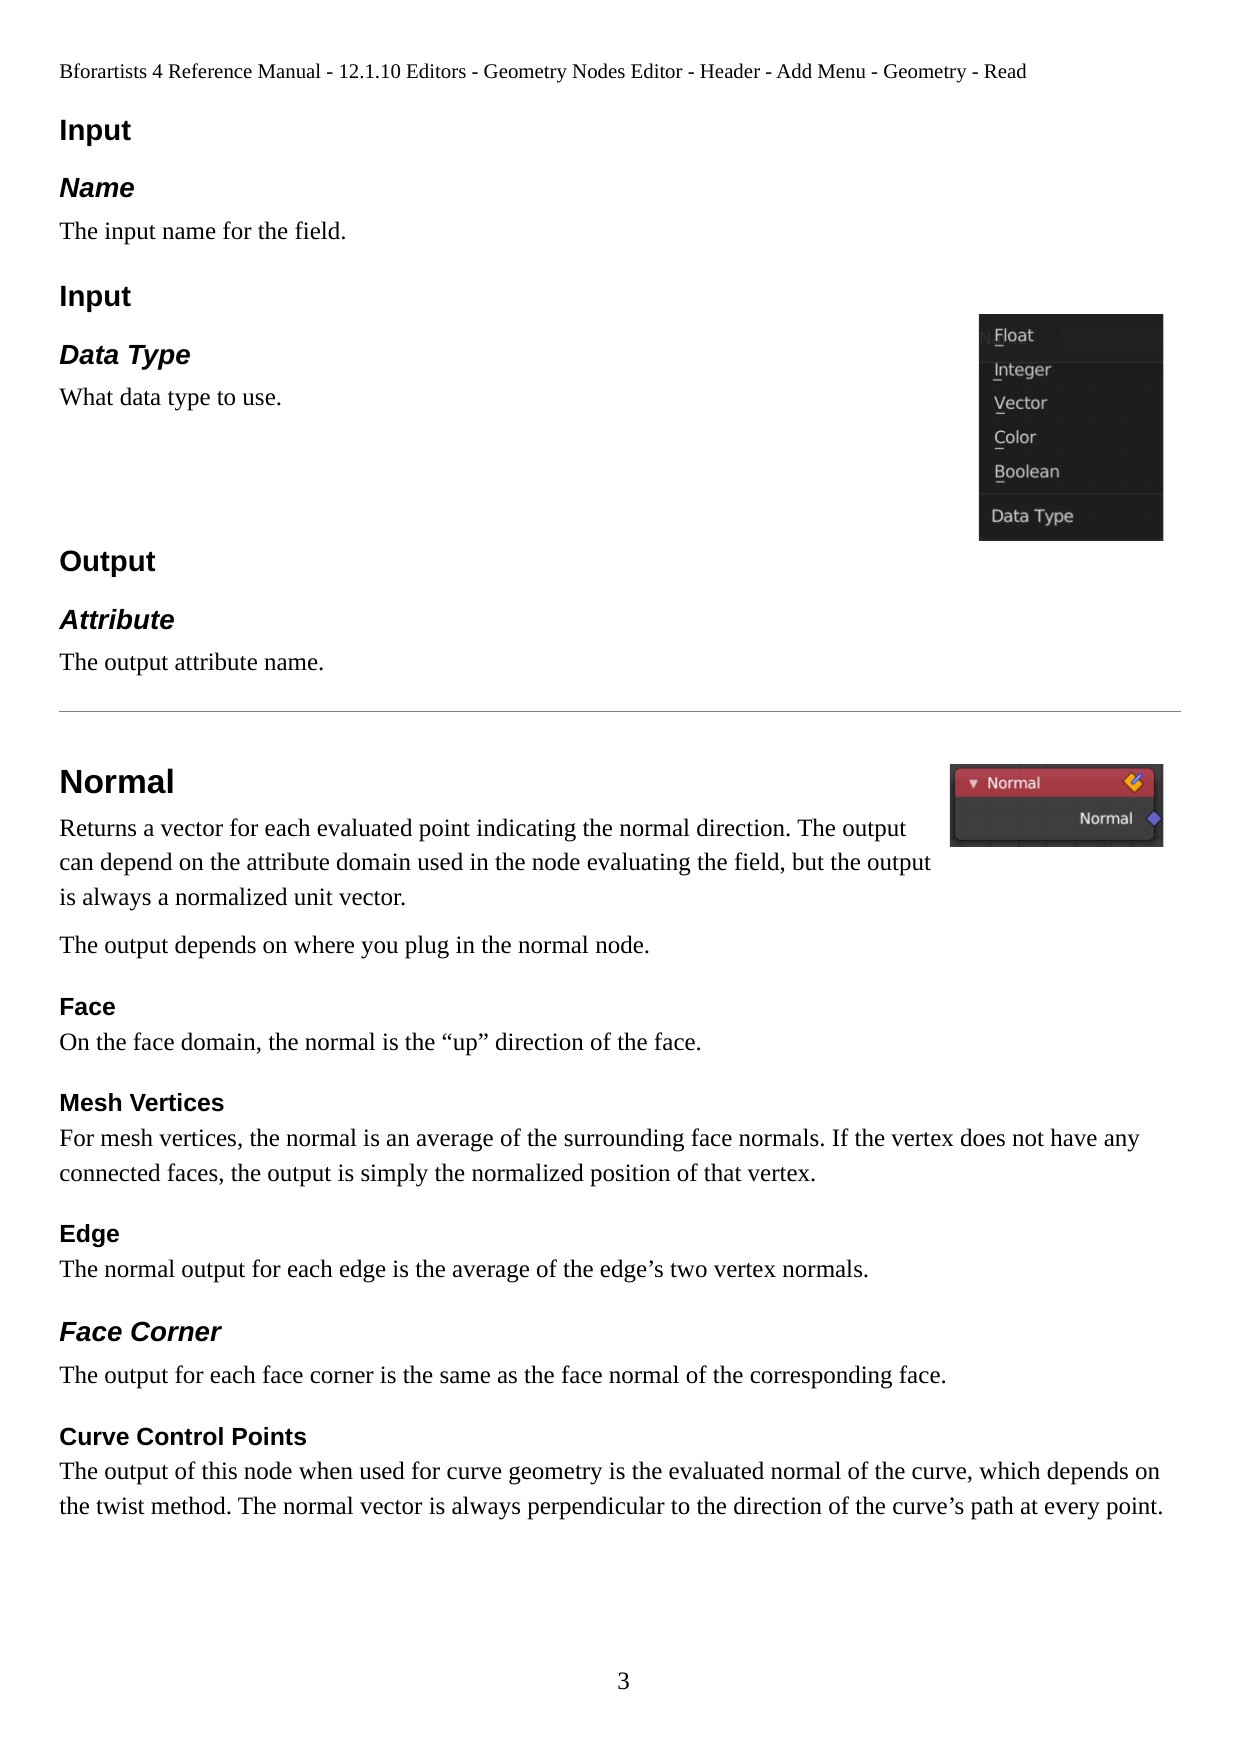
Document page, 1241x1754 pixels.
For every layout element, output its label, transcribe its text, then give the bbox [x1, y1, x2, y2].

subtitle Normal [59, 761, 1181, 800]
subtitle [1164, 338, 1181, 370]
subtitle Face Corner [59, 1316, 1181, 1348]
text Returns a vector for each evaluated point indicating the normal direction. The output can depend on the attribute domain used in the node evaluating the field, but the output is always a normalized unit vector. [59, 813, 1181, 910]
text [1164, 382, 1181, 411]
text The output of this node when used for curve geometry is the evaluated normal of the curve, which depends on the twist method. The normal vector is always perpendicular to the direction of the curve’s path at every point. [59, 1456, 1181, 1520]
text On the face domain, the normal is the “up” direction of the face. [59, 1027, 1181, 1056]
subtitle Input [59, 113, 1181, 146]
text What data type to use. [59, 382, 978, 411]
subtitle Data Type [59, 338, 978, 370]
picture [978, 314, 1164, 541]
subtitle Output [59, 544, 1181, 578]
text The output for each face corner is the same as the face normal of the corresponding face. [59, 1360, 1181, 1389]
text The output attribute name. [59, 647, 1181, 676]
subtitle Name [59, 171, 1181, 203]
subtitle Mesh Vertices [59, 1088, 1181, 1117]
subtitle Input [59, 279, 1181, 313]
subtitle Face [59, 992, 1181, 1021]
subtitle Curve Control Points [59, 1422, 1181, 1450]
subtitle Edge [59, 1219, 1181, 1248]
text For mesh vertices, the normal is an average of the surrounding face normals. If the vertex does not have any connected faces, the output is simply the normalized position of that vertex. [59, 1123, 1181, 1187]
text The input name for the field. [59, 216, 1181, 244]
text The output depends on where you plug in the normal node. [59, 931, 1181, 959]
text The normal output for each edge is the average of the edge’s two vertex normals. [59, 1254, 1181, 1283]
picture [949, 764, 1164, 847]
subtitle Attribute [59, 603, 1181, 635]
